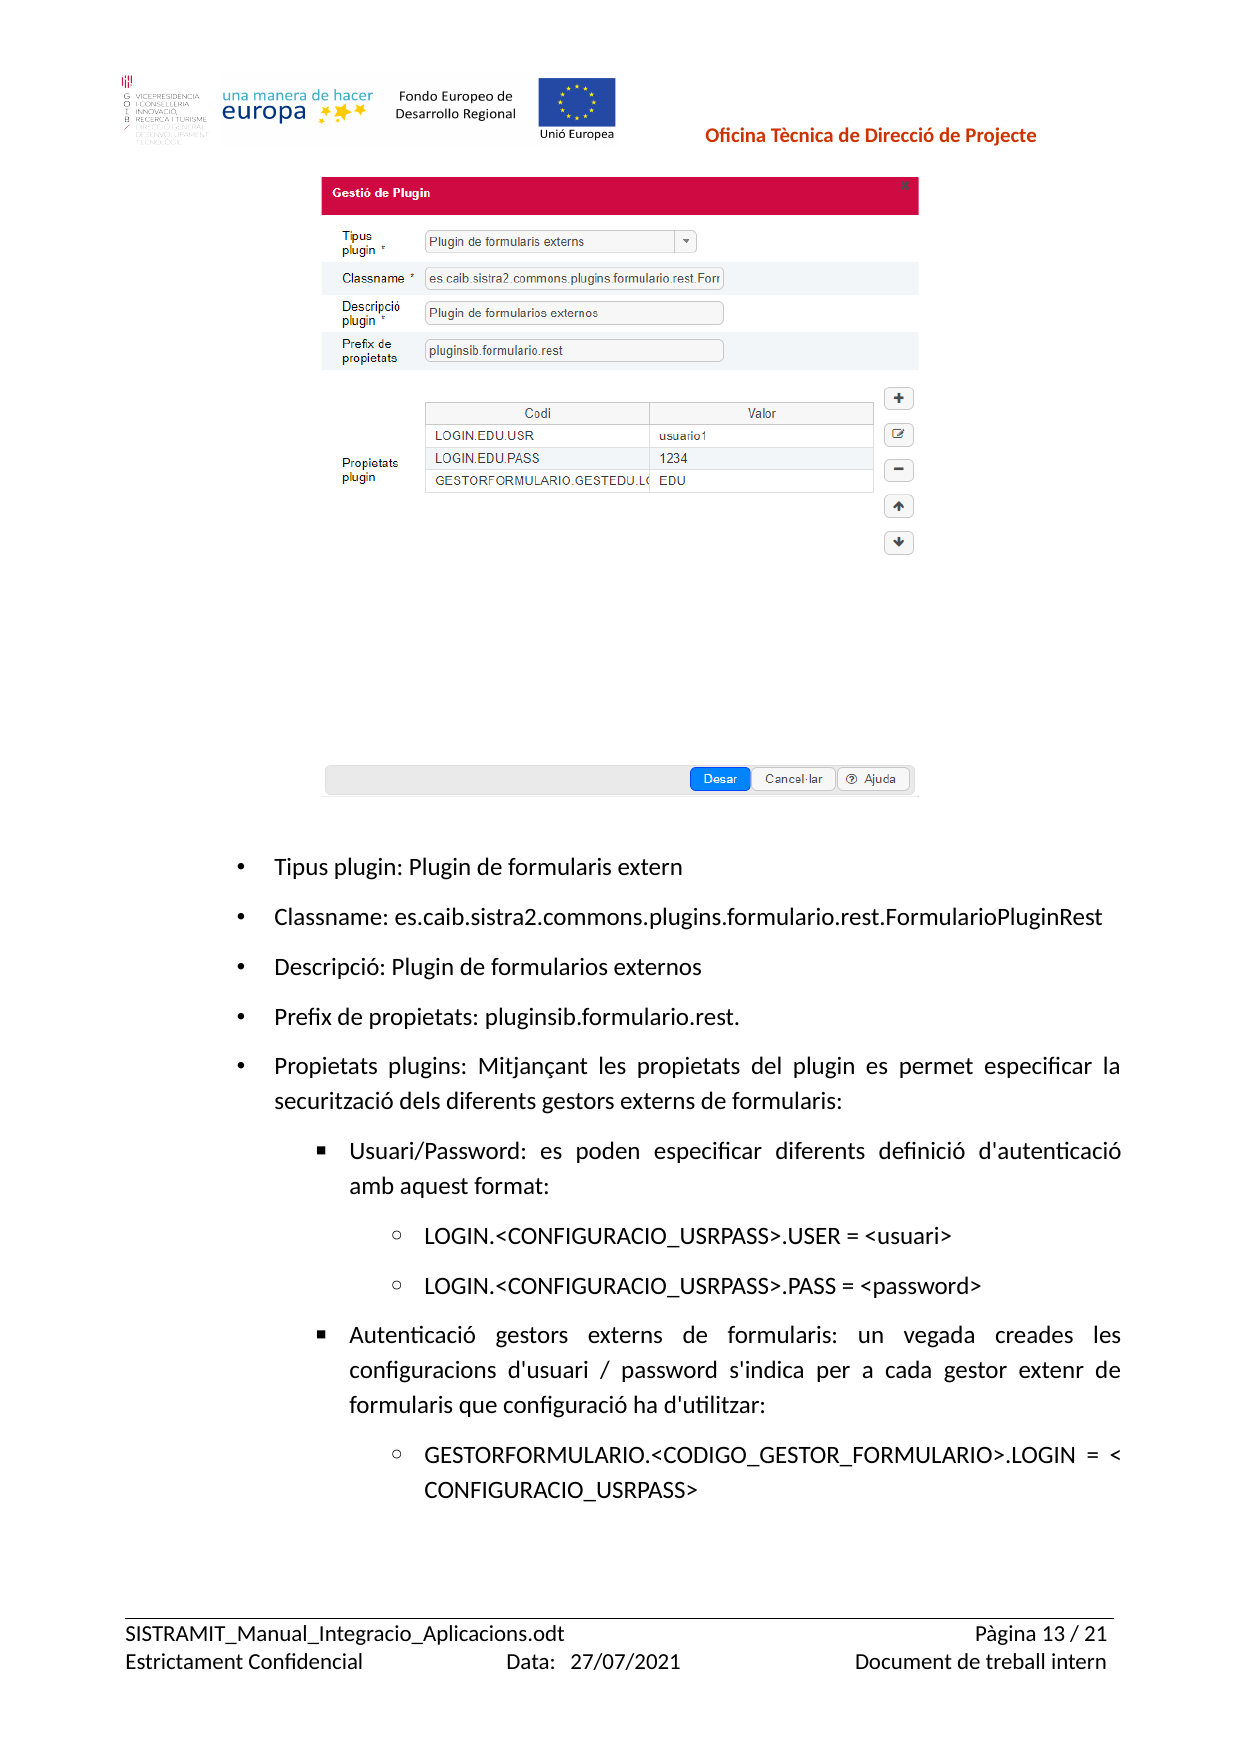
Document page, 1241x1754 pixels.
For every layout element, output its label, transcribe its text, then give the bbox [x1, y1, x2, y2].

list Usuari/Password: es poden especificar diferents definició d'autenticació amb aquest format: [312, 1135, 1122, 1201]
list Tipus plugin: Plugin de formularis extern [237, 851, 1122, 882]
list Prefix de propietats: pluginsib.formulario.rest. [237, 1001, 1122, 1031]
list Descripció: Plugin de formularios externos [237, 951, 1122, 981]
picture [118, 73, 213, 147]
list LOGIN.<CONFIGURACIO_USRPASS>.PASS = <password> [387, 1270, 1122, 1300]
picture [321, 177, 919, 797]
list Autenticació gestors externs de formularis: un vegada creades les configuracions d'usuari / password s'indica per a cada gestor extenr de formularis que configuració ha d'utilitzar: [312, 1320, 1122, 1420]
picture [219, 73, 621, 147]
list LOGIN.<CONFIGURACIO_USRPASS>.USER = <usuari> [387, 1220, 1122, 1251]
list Classname: es.caib.sistra2.commons.plugins.formulario.rest.FormularioPluginRest [237, 901, 1122, 932]
list GESTORFORMULARIO.<CODIGO_GESTOR_FORMULARIO>.LOGIN = < CONFIGURACIO_USRPASS> [387, 1439, 1122, 1505]
list Propietats plugins: Mitjançant les propietats del plugin es permet especificar la securització dels diferents gestors externs de formularis: [237, 1051, 1122, 1116]
